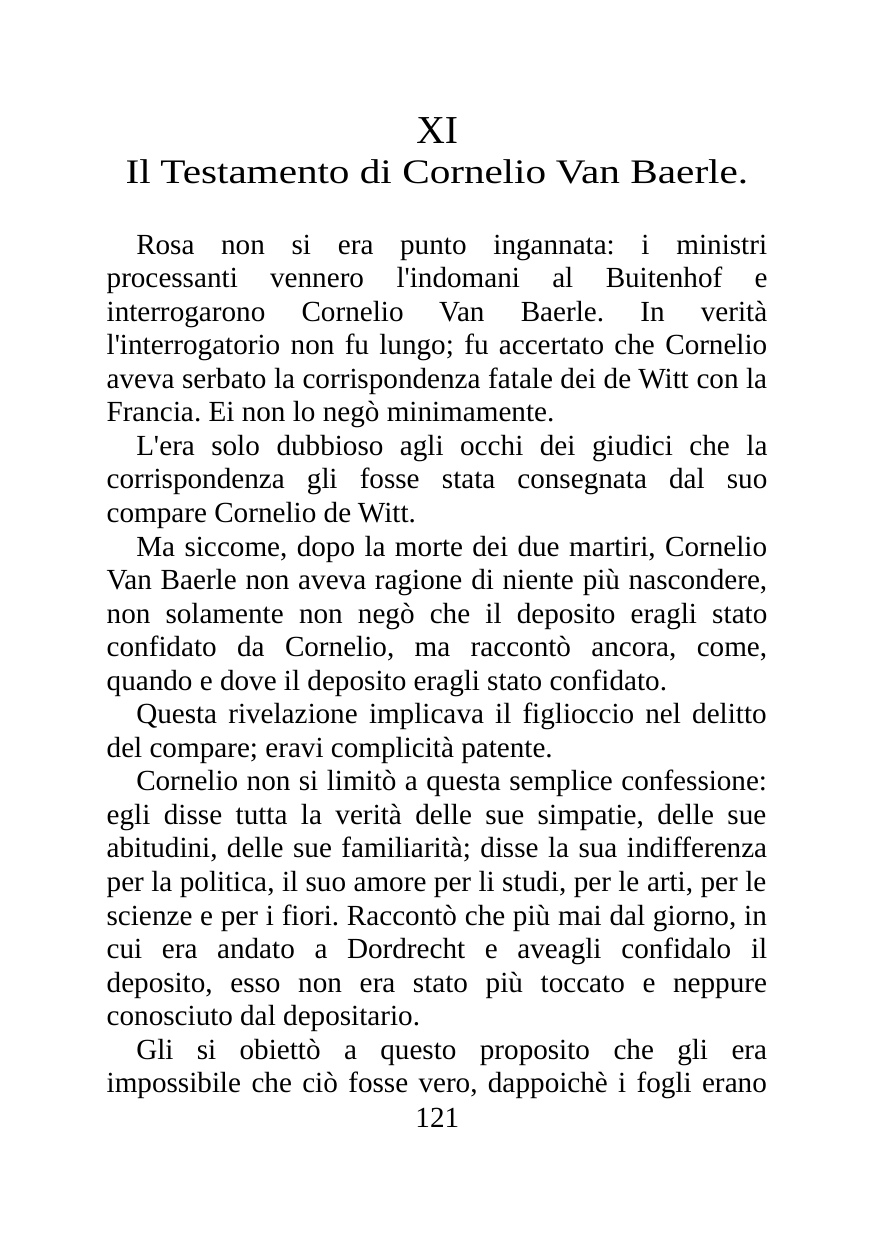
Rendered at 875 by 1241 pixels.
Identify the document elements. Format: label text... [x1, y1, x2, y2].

text Rosa non si era punto ingannata: i ministri processanti vennero l'indomani al Buitenhof e interrogarono Cornelio Van Baerle. In verità l'interrogatorio non fu lungo; fu accertato che Cornelio aveva serbato la corrispondenza fatale dei de Witt con la Francia. Ei non lo negò minimamente. [106, 227, 768, 428]
subtitle XI Il Testamento di Cornelio Van Baerle. [106, 106, 768, 191]
text Ma siccome, dopo la morte dei due martiri, Cornelio Van Baerle non aveva ragione di niente più nascondere, non solamente non negò che il deposito eragli stato confidato da Cornelio, ma raccontò ancora, come, quando e dove il deposito eragli stato confidato. [106, 529, 768, 696]
text L'era solo dubbioso agli occhi dei giudici che la corrispondenza gli fosse stata consegnata dal suo compare Cornelio de Witt. [106, 428, 768, 529]
text Cornelio non si limitò a questa semplice confessione: egli disse tutta la verità delle sue simpatie, delle sue abitudini, delle sue familiarità; disse la sua indifferenza per la politica, il suo amore per li studi, per le arti, per le scienze e per i fiori. Raccontò che più mai dal giorno, in cui era andato a Dordrecht e aveagli confidalo il deposito, esso non era stato più toccato e neppure conosciuto dal depositario. [106, 763, 768, 1032]
text Questa rivelazione implicava il figlioccio nel delitto del compare; eravi complicità patente. [106, 696, 768, 763]
text Gli si obiettò a questo proposito che gli era impossibile che ciò fosse vero, dappoichè i fogli erano [106, 1032, 768, 1099]
